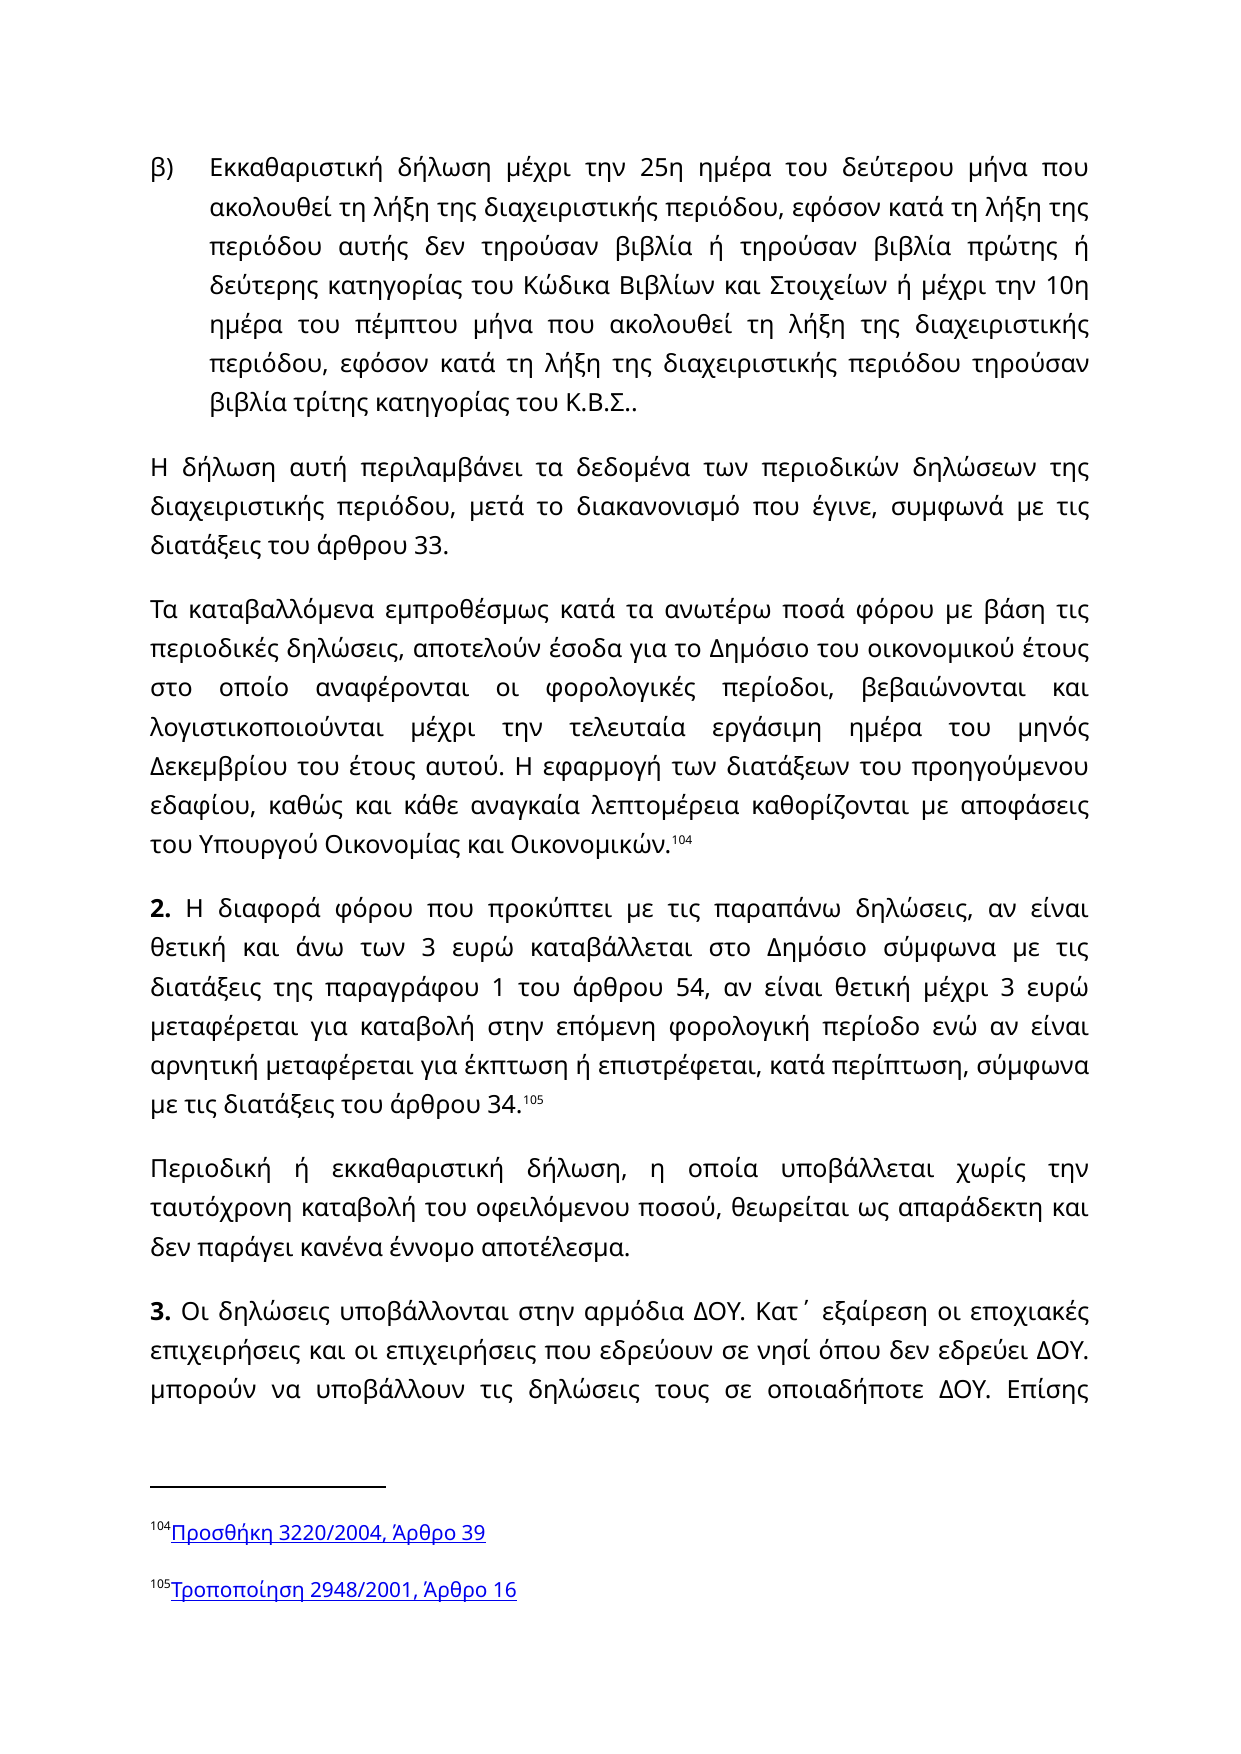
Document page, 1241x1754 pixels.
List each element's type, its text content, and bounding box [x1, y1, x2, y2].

text Προσθήκη 3220/2004, Άρθρο 39 [150, 1518, 1090, 1546]
text Τα καταβαλλόμενα εμπροθέσμως κατά τα ανωτέρω ποσά φόρου με βάση τις περιοδικές δηλώσεις, αποτελούν έσοδα για το Δημόσιο του οικονομικού έτους στο οποίο αναφέρονται οι φορολογικές περίοδοι, βεβαιώνονται και λογιστικοποιούνται μέχρι την τελευταία εργάσιμη ημέρα του μηνός Δεκεμβρίου του έτους αυτού. Η εφαρμογή των διατάξεων του προηγούμενου εδαφίου, καθώς και κάθε αναγκαία λεπτομέρεια καθορίζονται με αποφάσεις του Υπουργού Οικονομίας και Οικονομικών. [150, 592, 1090, 861]
text Τροποποίηση 2948/2001, Άρθρο 16 [150, 1576, 1090, 1604]
text 2. Η διαφορά φόρου που προκύπτει με τις παραπάνω δηλώσεις, αν είναι θετική και άνω των 3 ευρώ καταβάλλεται στο Δημόσιο σύμφωνα με τις διατάξεις της παραγράφου 1 του άρθρου 54, αν είναι θετική μέχρι 3 ευρώ μεταφέρεται για καταβολή στην επόμενη φορολογική περίοδο ενώ αν είναι αρνητική μεταφέρεται για έκπτωση ή επιστρέφεται, κατά περίπτωση, σύμφωνα με τις διατάξεις του άρθρου 34. [150, 891, 1090, 1121]
text Η δήλωση αυτή περιλαμβάνει τα δεδομένα των περιοδικών δηλώσεων της διαχειριστικής περιόδου, μετά το διακανονισμό που έγινε, συμφωνά με τις διατάξεις του άρθρου 33. [150, 449, 1090, 562]
text 3. Οι δηλώσεις υποβάλλονται στην αρμόδια ΔΟΥ. Κατ΄ εξαίρεση οι εποχιακές επιχειρήσεις και οι επιχειρήσεις που εδρεύουν σε νησί όπου δεν εδρεύει ΔΟΥ. μπορούν να υποβάλλουν τις δηλώσεις τους σε οποιαδήποτε ΔΟΥ. Επίσης [150, 1293, 1090, 1406]
list β) Εκκαθαριστική δήλωση μέχρι την 25η ημέρα του δεύτερου μήνα που ακολουθεί τη λήξη της διαχειριστικής περιόδου, εφόσον κατά τη λήξη της περιόδου αυτής δεν τηρούσαν βιβλία ή τηρούσαν βιβλία πρώτης ή δεύτερης κατηγορίας του Κώδικα Βιβλίων και Στοιχείων ή μέχρι την 10η ημέρα του πέμπτου μήνα που ακολουθεί τη λήξη της διαχειριστικής περιόδου, εφόσον κατά τη λήξη της διαχειριστικής περιόδου τηρούσαν βιβλία τρίτης κατηγορίας του Κ.Β.Σ.. [150, 150, 1090, 419]
text Περιοδική ή εκκαθαριστική δήλωση, η οποία υποβάλλεται χωρίς την ταυτόχρονη καταβολή του οφειλόμενου ποσού, θεωρείται ως απαράδεκτη και δεν παράγει κανένα έννομο αποτέλεσμα. [150, 1151, 1090, 1263]
